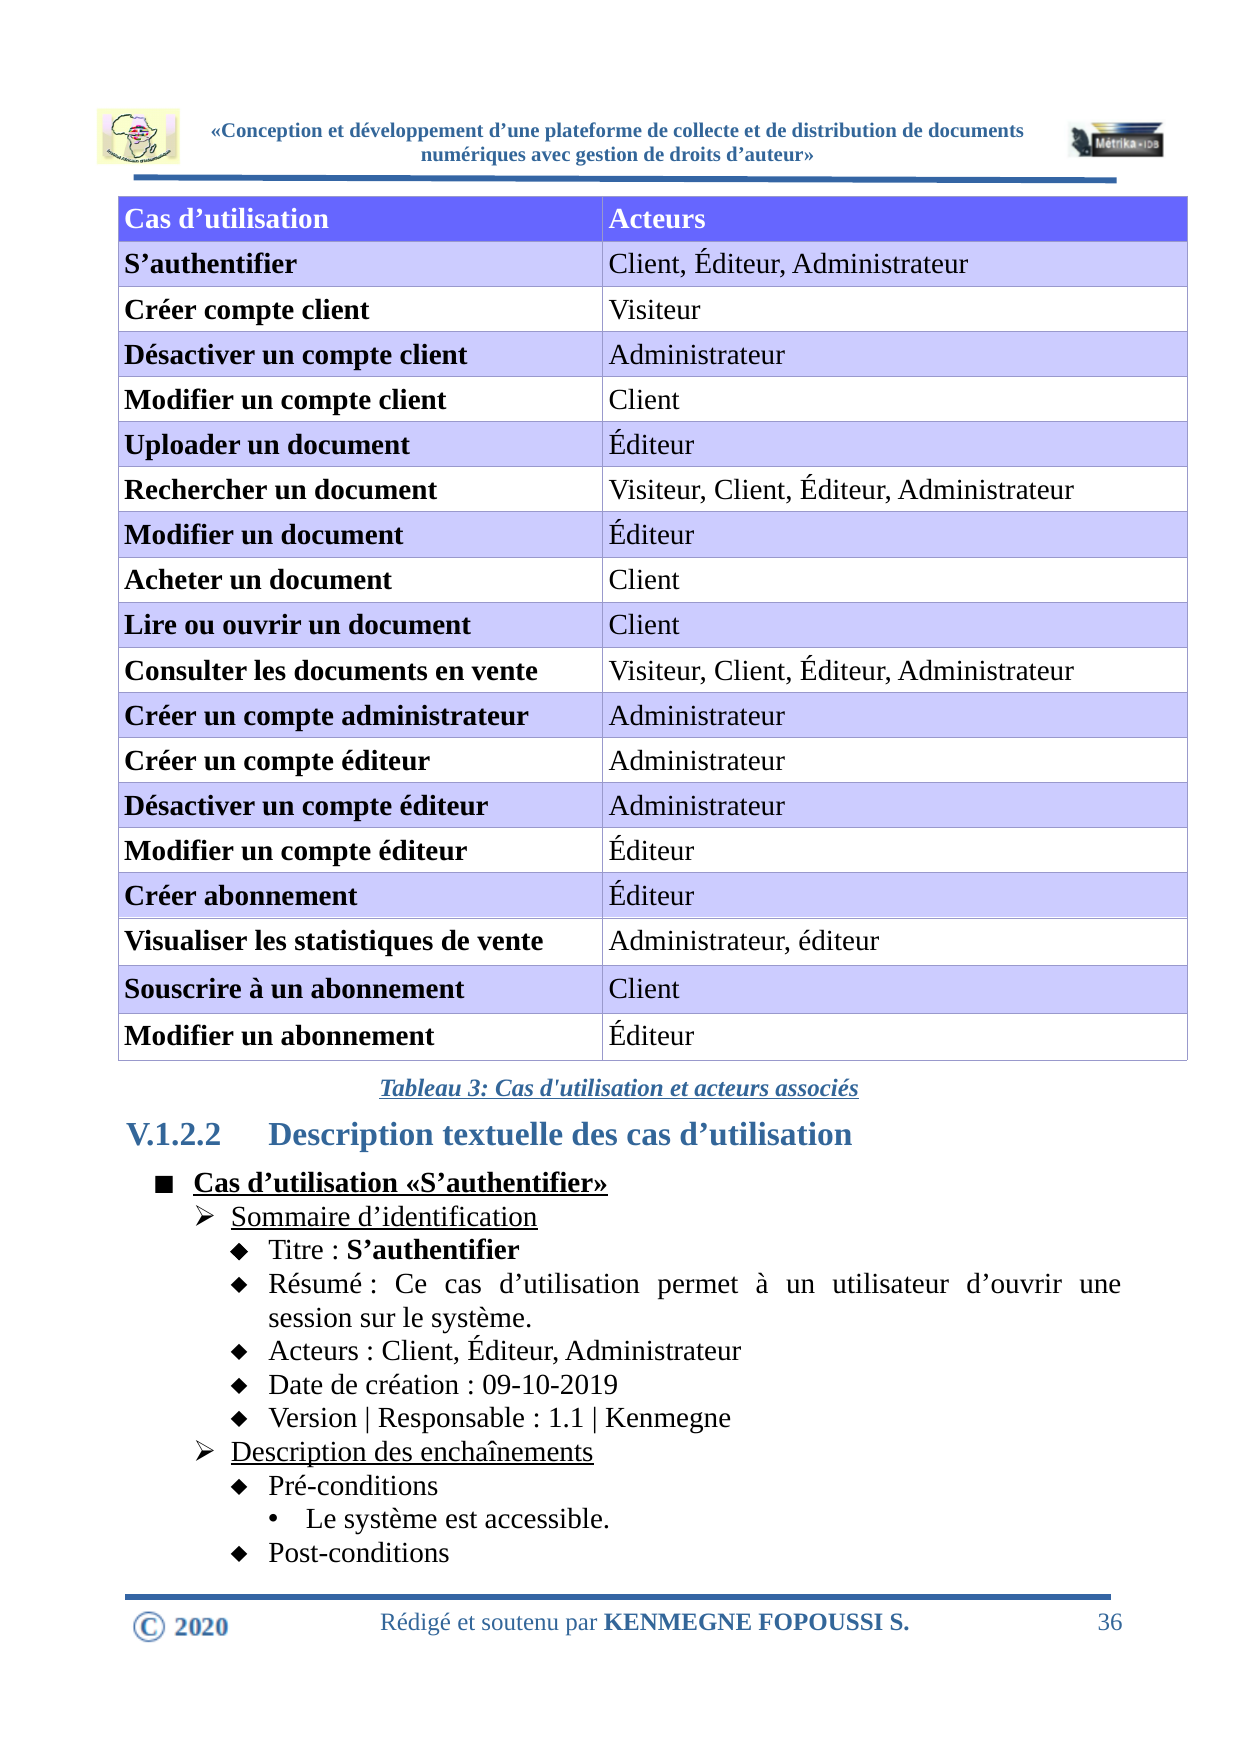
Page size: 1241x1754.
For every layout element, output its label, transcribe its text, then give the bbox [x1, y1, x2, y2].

picture [126, 1604, 231, 1647]
table_cell Administrateur [603, 693, 1187, 737]
table_cell Désactiver un compte client [119, 332, 602, 376]
table_cell Visiteur, Client, Éditeur, Administrateur [603, 648, 1187, 692]
list Version | Responsable : 1.1 | Kenmegne [231, 1401, 1122, 1434]
table_cell Acheter un document [119, 558, 602, 602]
list Date de création : 09-10-2019 [231, 1367, 1122, 1401]
list Sommaire d’identification [193, 1199, 1122, 1232]
table_cell Client [603, 966, 1187, 1013]
table_cell Client, Éditeur, Administrateur [603, 242, 1187, 286]
table_cell Rechercher un document [119, 467, 602, 511]
table_cell Éditeur [603, 422, 1187, 466]
subtitle Description textuelle des cas d’utilisation [118, 1114, 1122, 1153]
table_cell Créer un compte éditeur [119, 738, 602, 782]
list Résumé : Ce cas d’utilisation permet à un utilisateur d’ouvrir une session sur le système. [231, 1266, 1122, 1333]
picture [1063, 116, 1168, 160]
list Le système est accessible. [268, 1502, 1122, 1535]
table_header Cas d’utilisation [119, 197, 602, 241]
table_cell Consulter les documents en vente [119, 648, 602, 692]
table_cell Modifier un abonnement [119, 1014, 602, 1060]
table_cell Visiteur, Client, Éditeur, Administrateur [603, 467, 1187, 511]
table_cell Éditeur [603, 828, 1187, 872]
table_cell Client [603, 558, 1187, 602]
list Post-conditions [231, 1535, 1122, 1569]
table_cell Visualiser les statistiques de vente [119, 919, 602, 965]
list Acteurs : Client, Éditeur, Administrateur [231, 1333, 1122, 1367]
table_cell Souscrire à un abonnement [119, 966, 602, 1013]
table_cell S’authentifier [119, 242, 602, 286]
list Titre : S’authentifier [231, 1232, 1122, 1266]
table_cell Éditeur [603, 873, 1187, 917]
list Description des enchaînements [193, 1434, 1122, 1468]
list Cas d’utilisation «S’authentifier» [156, 1165, 1122, 1199]
table_cell Créer compte client [119, 287, 602, 331]
table_cell Modifier un document [119, 512, 602, 557]
table_cell Client [603, 603, 1187, 647]
table_cell Administrateur [603, 783, 1187, 827]
table_cell Modifier un compte éditeur [119, 828, 602, 872]
table_cell Créer abonnement [119, 873, 602, 917]
table_cell Modifier un compte client [119, 377, 602, 421]
list Pré-conditions [231, 1468, 1122, 1502]
table_cell Administrateur, éditeur [603, 919, 1187, 965]
table_cell Désactiver un compte éditeur [119, 783, 602, 827]
table_cell Lire ou ouvrir un document [119, 603, 602, 647]
picture [95, 107, 182, 166]
table_cell Éditeur [603, 512, 1187, 557]
table_cell Client [603, 377, 1187, 421]
table_header Acteurs [603, 197, 1187, 241]
table_cell Visiteur [603, 287, 1187, 331]
table_cell Créer un compte administrateur [119, 693, 602, 737]
table_cell Éditeur [603, 1014, 1187, 1060]
text Tableau 3: Cas d'utilisation et acteurs associés [118, 1073, 1122, 1102]
table_cell Uploader un document [119, 422, 602, 466]
table_cell Administrateur [603, 738, 1187, 782]
table_cell Administrateur [603, 332, 1187, 376]
